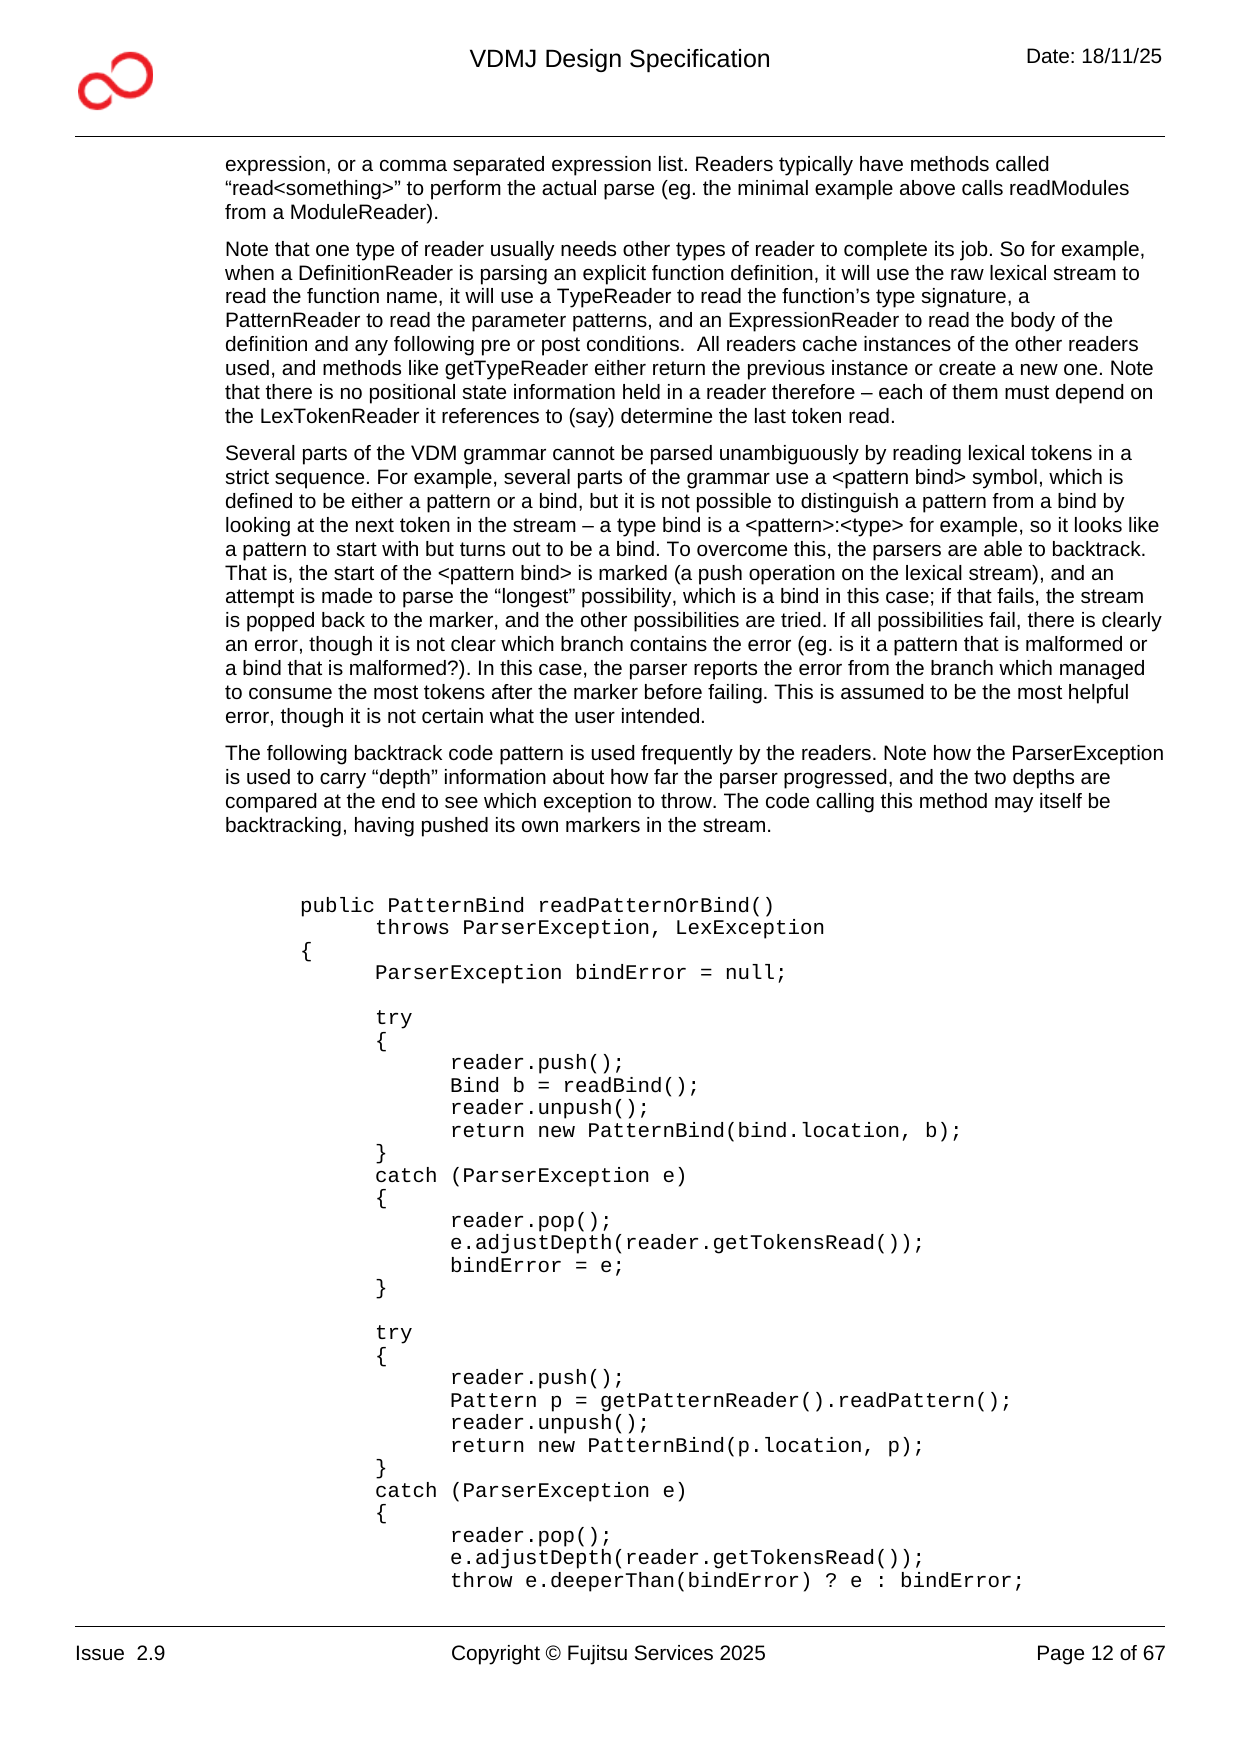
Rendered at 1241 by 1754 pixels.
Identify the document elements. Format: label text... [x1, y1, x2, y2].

text e.adjustDepth(reader.getTokensRead()); [225, 1232, 1165, 1254]
text ParserException bindError = null; [225, 962, 1165, 984]
text e.adjustDepth(reader.getTokensRead()); [225, 1547, 1165, 1569]
text { [225, 1344, 1165, 1367]
text reader.push(); [225, 1052, 1165, 1074]
text { [225, 1187, 1165, 1209]
text catch (ParserException e) [225, 1164, 1165, 1187]
text public PatternBind readPatternOrBind() [225, 894, 1165, 917]
text { [225, 939, 1165, 962]
text throws ParserException, LexException [225, 917, 1165, 939]
text reader.unpush(); [225, 1097, 1165, 1119]
text bindError = e; [225, 1254, 1165, 1277]
text return new PatternBind(p.location, p); [225, 1434, 1165, 1457]
text Note that one type of reader usually needs other types of reader to complete its job. So for example, when a DefinitionReader is parsing an explicit function definition, it will use the raw lexical stream to read the function name, it will use a TypeReader to read the function’s type signature, a PatternReader to read the parameter patterns, and an ExpressionReader to read the body of the definition and any following pre or post conditions. All readers cache instances of the other readers used, and methods like getTypeReader either return the previous instance or create a new one. Note that there is no positional state information held in a reader therefore – each of them must depend on the LexTokenReader it references to (say) determine the last token read. [225, 237, 1165, 428]
text } [225, 1277, 1165, 1299]
text } [225, 1142, 1165, 1164]
text reader.pop(); [225, 1524, 1165, 1547]
text return new PatternBind(bind.location, b); [225, 1119, 1165, 1142]
text throw e.deeperThan(bindError) ? e : bindError; [225, 1569, 1165, 1592]
text } [225, 1457, 1165, 1479]
text try [225, 1007, 1165, 1029]
text reader.pop(); [225, 1209, 1165, 1232]
text Several parts of the VDM grammar cannot be parsed unambiguously by reading lexical tokens in a strict sequence. For example, several parts of the grammar use a <pattern bind> symbol, which is defined to be either a pattern or a bind, but it is not possible to distinguish a pattern from a bind by looking at the next token in the stream – a type bind is a <pattern>:<type> for example, so it looks like a pattern to start with but turns out to be a bind. To overcome this, the parsers are able to backtrack. That is, the start of the <pattern bind> is marked (a push operation on the lexical stream), and an attempt is made to parse the “longest” possibility, which is a bind in this case; if that fails, the stream is popped back to the marker, and the other possibilities are tried. If all possibilities fail, there is clearly an error, though it is not clear which branch contains the error (eg. is it a pattern that is malformed or a bind that is malformed?). In this case, the parser reports the error from the branch which managed to consume the most tokens after the marker before failing. This is assumed to be the most helpful error, though it is not certain what the user intended. [225, 441, 1165, 728]
text { [225, 1029, 1165, 1052]
text The following backtrack code pattern is used frequently by the readers. Note how the ParserException is used to carry “depth” information about how far the parser progressed, and the two depths are compared at the end to see which exception to throw. The code calling this method may itself be backtracking, having pushed its own markers in the stream. [225, 741, 1165, 837]
text Pattern p = getPatternReader().readPattern(); [225, 1389, 1165, 1412]
text expression, or a comma separated expression list. Readers typically have methods called “read<something>” to perform the actual parse (eg. the minimal example above calls readModules from a ModuleReader). [225, 152, 1165, 224]
text catch (ParserException e) [225, 1479, 1165, 1502]
text reader.push(); [225, 1367, 1165, 1389]
text try [225, 1322, 1165, 1344]
text Bind b = readBind(); [225, 1074, 1165, 1097]
text { [225, 1502, 1165, 1524]
text reader.unpush(); [225, 1412, 1165, 1434]
picture [78, 44, 153, 120]
